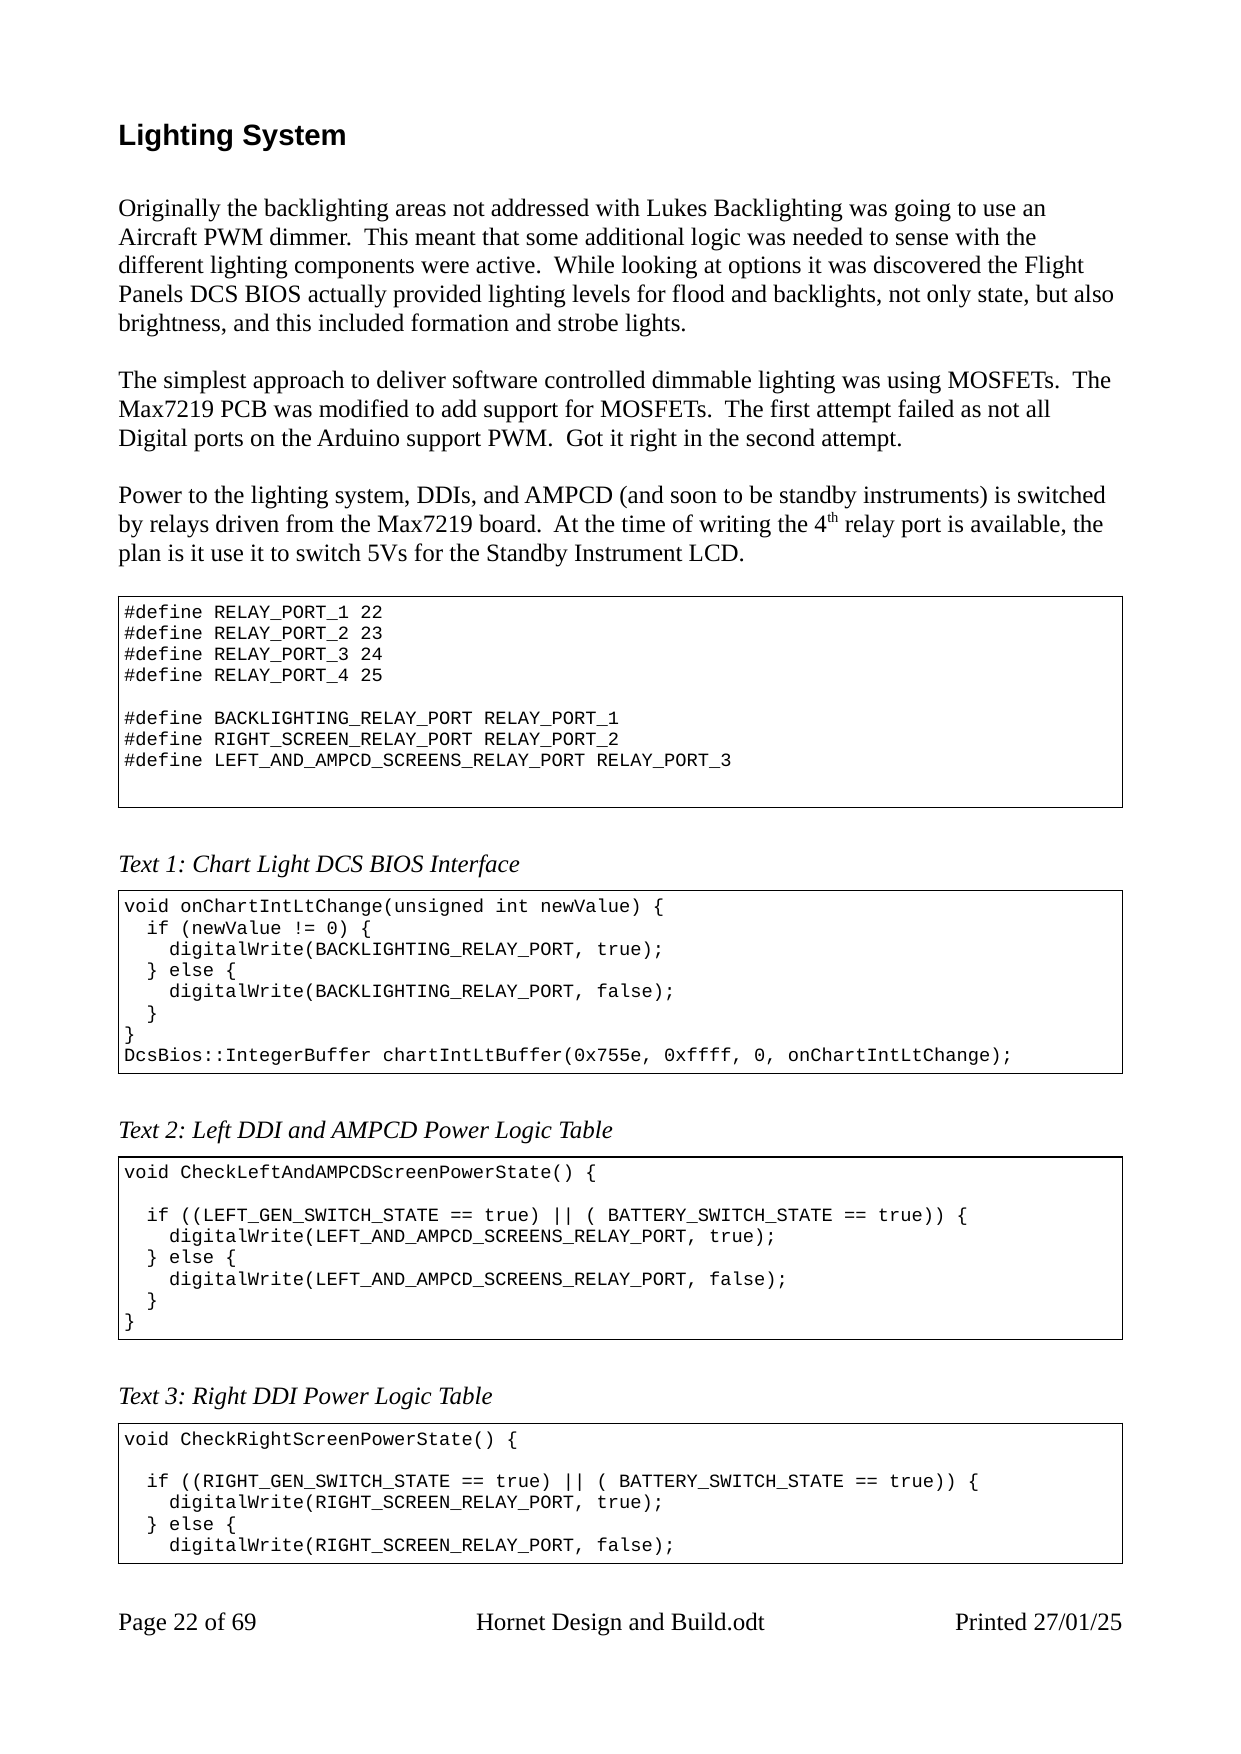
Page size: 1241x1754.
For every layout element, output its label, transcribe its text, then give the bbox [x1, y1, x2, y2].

text Text 3: Right DDI Power Logic Table [118, 1381, 1122, 1410]
table_header void CheckLeftAndAMPCDScreenPowerState() { if ((LEFT_GEN_SWITCH_STATE == true) || ( BATTERY_SWITCH_STATE == true)) { digitalWrite(LEFT_AND_AMPCD_SCREENS_RELAY_PORT, true); } else { digitalWrite(LEFT_AND_AMPCD_SCREENS_RELAY_PORT, false); } } [119, 1158, 1122, 1339]
text The simplest approach to deliver software controlled dimmable lighting was using MOSFETs. The Max7219 PCB was modified to add support for MOSFETs. The first attempt failed as not all Digital ports on the Arduino support PWM. Got it right in the second attempt. [118, 366, 1122, 452]
subtitle Lighting System [118, 118, 1122, 152]
table_header void CheckRightScreenPowerState() { if ((RIGHT_GEN_SWITCH_STATE == true) || ( BATTERY_SWITCH_STATE == true)) { digitalWrite(RIGHT_SCREEN_RELAY_PORT, true); } else { digitalWrite(RIGHT_SCREEN_RELAY_PORT, false); [119, 1424, 1122, 1562]
table_header void onChartIntLtChange(unsigned int newValue) { if (newValue != 0) { digitalWrite(BACKLIGHTING_RELAY_PORT, true); } else { digitalWrite(BACKLIGHTING_RELAY_PORT, false); } } DcsBios::IntegerBuffer chartIntLtBuffer(0x755e, 0xffff, 0, onChartIntLtChange); [119, 891, 1122, 1073]
text Power to the lighting system, DDIs, and AMPCD (and soon to be standby instruments) is switched by relays driven from the Max7219 board. At the time of writing the 4th relay port is available, the plan is it use it to switch 5Vs for the Standby Instrument LCD. [118, 481, 1122, 567]
text Text 2: Left DDI and AMPCD Power Logic Table [118, 1115, 1122, 1144]
text Text 1: Chart Light DCS BIOS Interface [118, 849, 1122, 878]
text Originally the backlighting areas not addressed with Lukes Backlighting was going to use an Aircraft PWM dimmer. This meant that some additional logic was needed to sense with the different lighting components were active. While looking at options it was discovered the Flight Panels DCS BIOS actually provided lighting levels for flood and backlights, not only state, but also brightness, and this included formation and strobe lights. [118, 193, 1122, 337]
table_header #define RELAY_PORT_1 22 #define RELAY_PORT_2 23 #define RELAY_PORT_3 24 #define RELAY_PORT_4 25 #define BACKLIGHTING_RELAY_PORT RELAY_PORT_1 #define RIGHT_SCREEN_RELAY_PORT RELAY_PORT_2 #define LEFT_AND_AMPCD_SCREENS_RELAY_PORT RELAY_PORT_3 [119, 597, 1122, 807]
